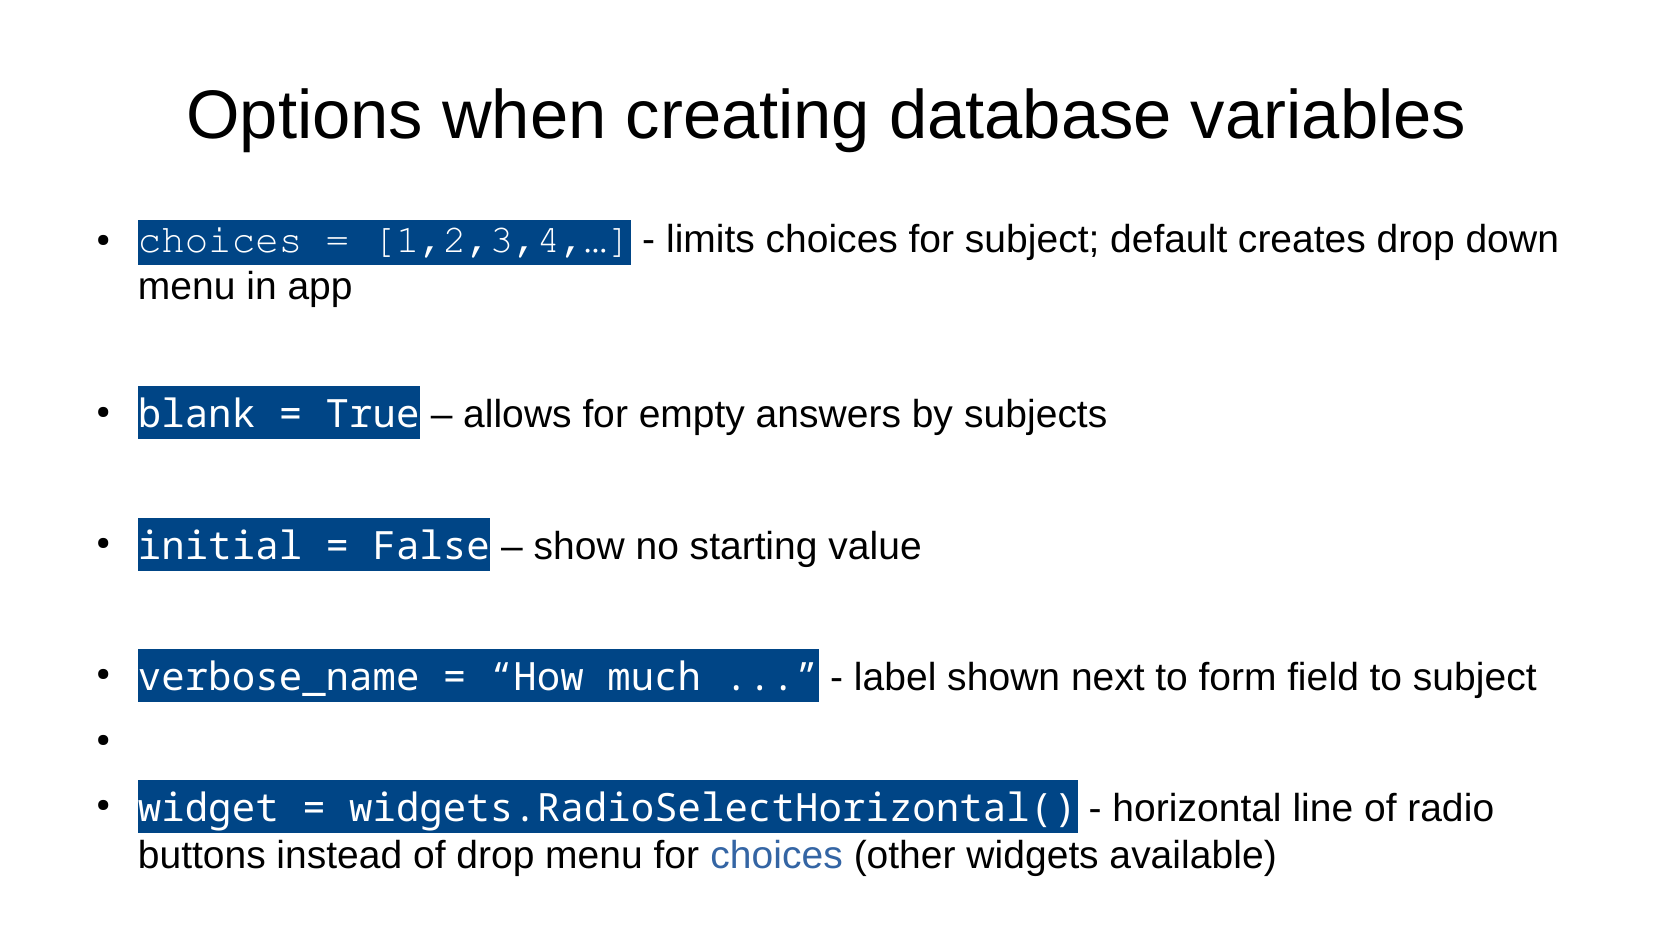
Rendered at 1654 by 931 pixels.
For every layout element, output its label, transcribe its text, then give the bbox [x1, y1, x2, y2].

list choices = [1,2,3,4,…] - limits choices for subject; default creates drop down menu in app blank = True – allows for empty answers by subjects initial = False – show no starting value verbose_name = “How much ...” - label shown next to form field to subject widget = widgets.RadioSelectHorizontal() - horizontal line of radio buttons instead of drop menu for choices (other widgets available) [82, 217, 1571, 889]
title Options when creating database variables [82, 37, 1571, 193]
